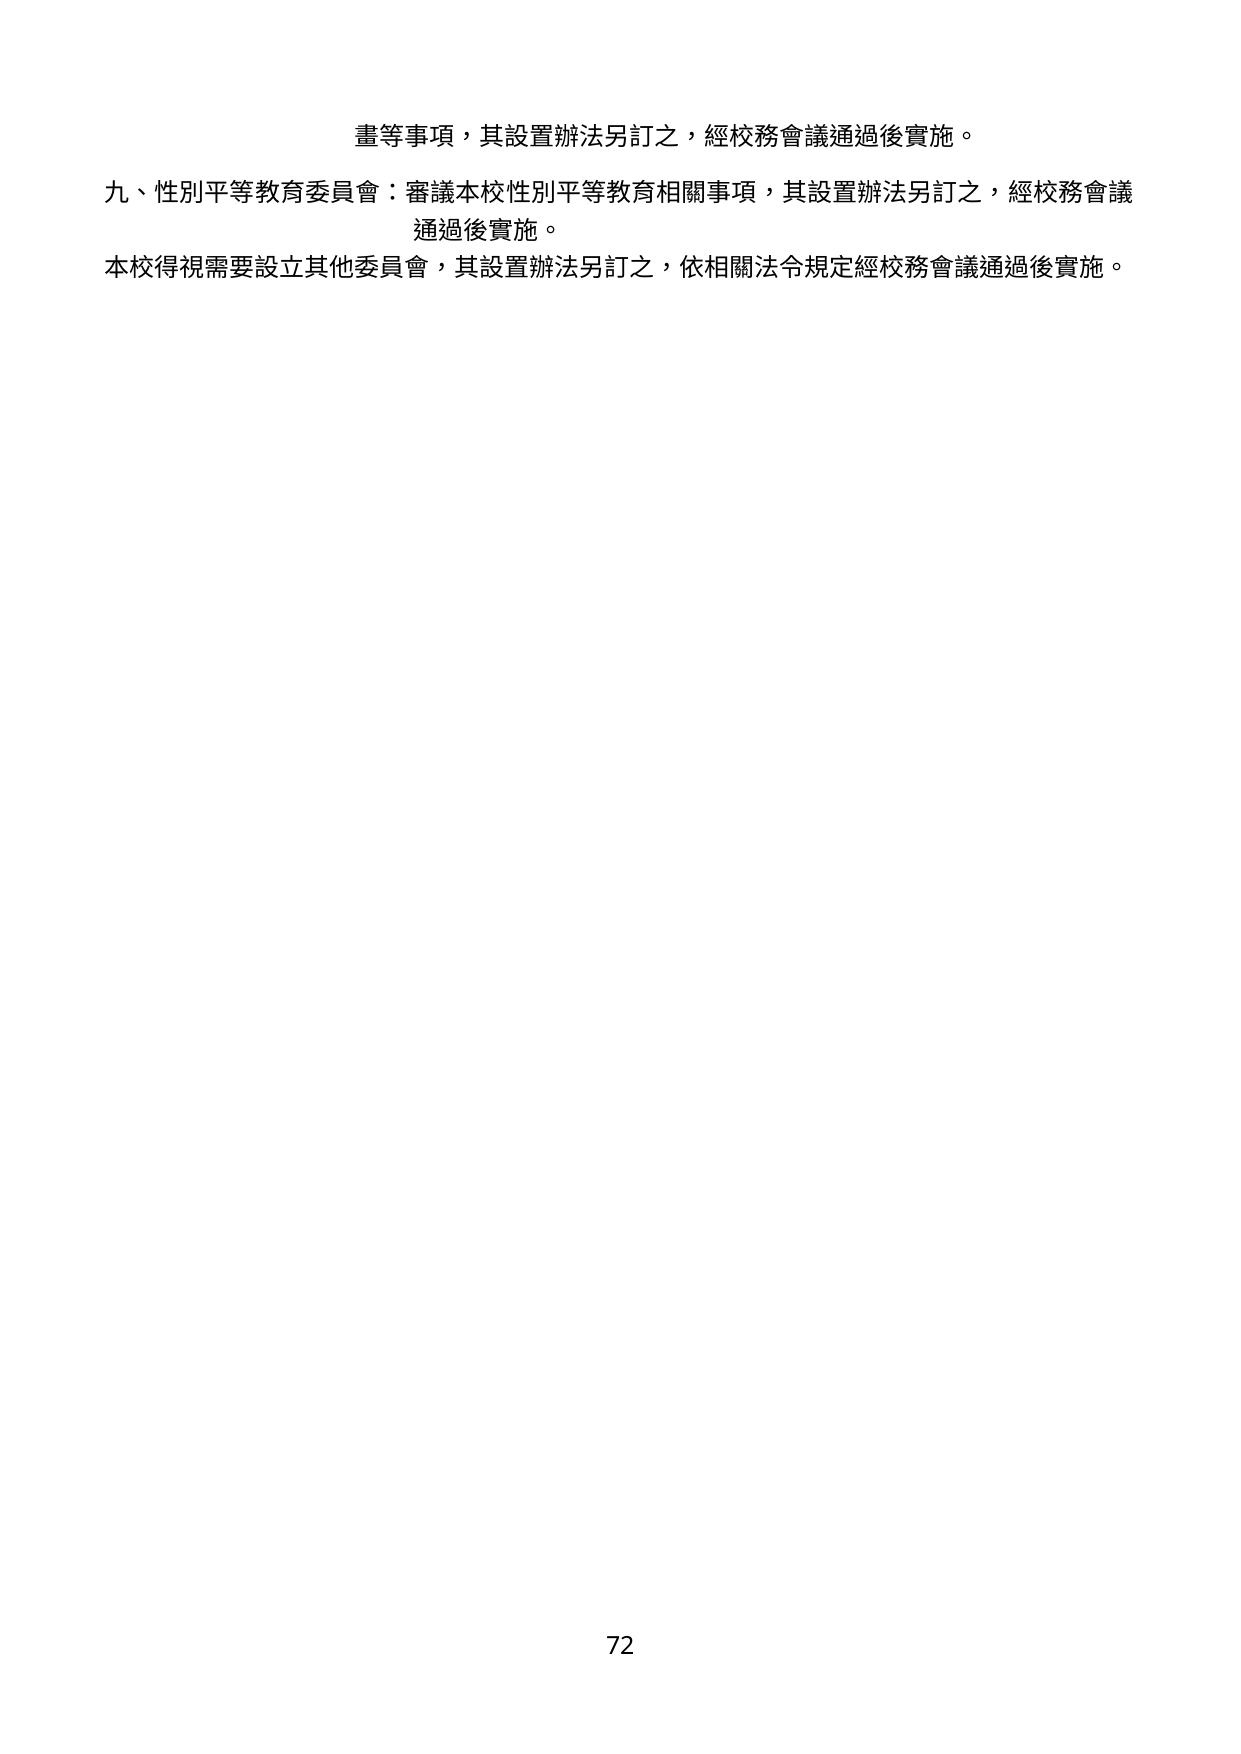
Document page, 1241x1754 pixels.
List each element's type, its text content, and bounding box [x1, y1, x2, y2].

text 畫等事項，其設置辦法另訂之，經校務會議通過後實施。 [104, 116, 1136, 153]
text 本校得視需要設立其他委員會，其設置辦法另訂之，依相關法令規定經校務會議通過後實施。 [104, 247, 1136, 284]
text 九、性別平等教育委員會：審議本校性別平等教育相關事項，其設置辦法另訂之，經校務會議通過後實施。 [104, 172, 1136, 247]
